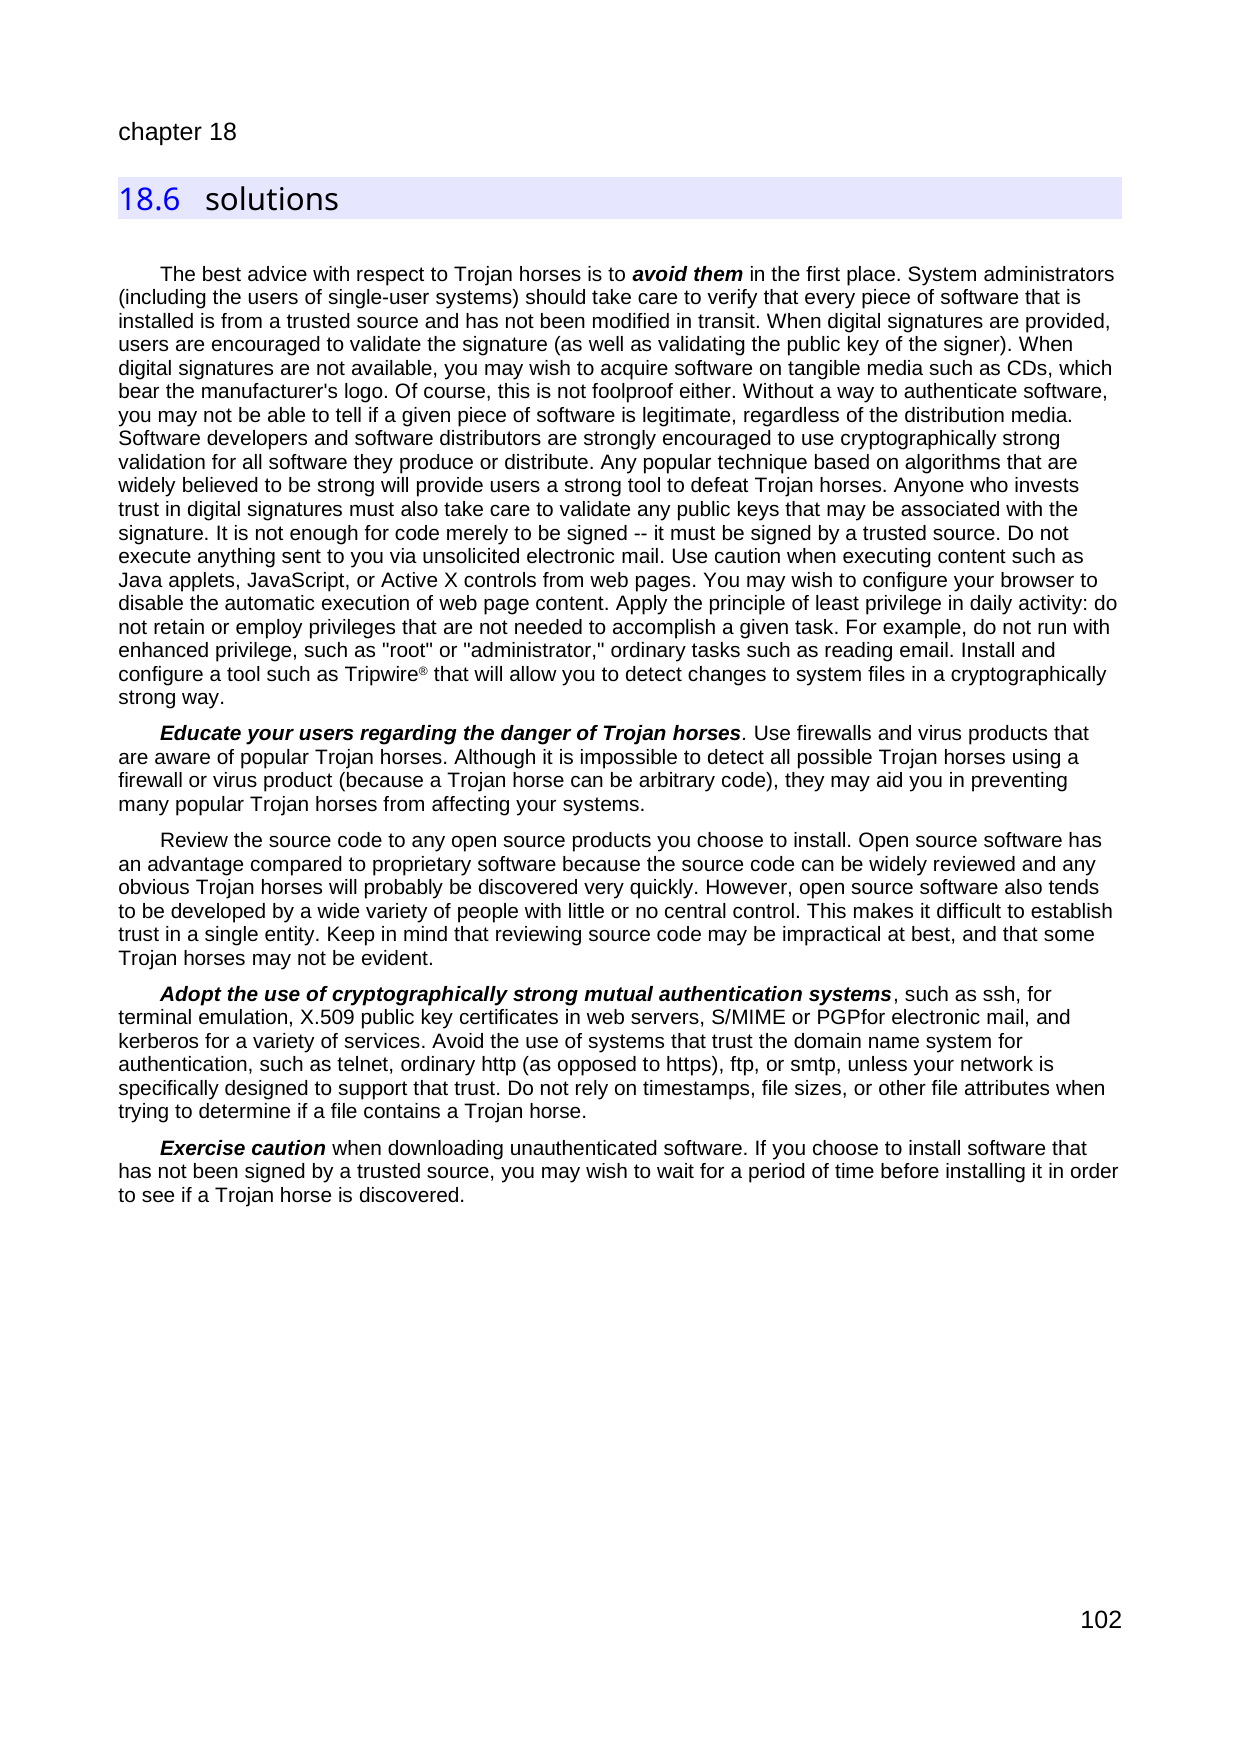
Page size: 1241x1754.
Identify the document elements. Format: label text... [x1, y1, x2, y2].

text Educate your users regarding the danger of Trojan horses. Use firewalls and virus products that are aware of popular Trojan horses. Although it is impossible to detect all possible Trojan horses using a firewall or virus product (because a Trojan horse can be arbitrary code), they may aid you in preventing many popular Trojan horses from affecting your systems. [118, 722, 1122, 816]
text Review the source code to any open source products you choose to install. Open source software has an advantage compared to proprietary software because the source code can be widely reviewed and any obvious Trojan horses will probably be discovered very quickly. However, open source software also tends to be developed by a wide variety of people with little or no central control. This makes it difficult to establish trust in a single entity. Keep in mind that reviewing source code may be impractical at best, and that some Trojan horses may not be evident. [118, 828, 1122, 970]
text Exercise caution when downloading unauthenticated software. If you choose to install software that has not been signed by a trusted source, you may wish to wait for a period of time before installing it in order to see if a Trojan horse is discovered. [118, 1136, 1122, 1207]
text Adopt the use of cryptographically strong mutual authentication systems, such as ssh, for terminal emulation, X.509 public key certificates in web servers, S/MIME or PGPfor electronic mail, and kerberos for a variety of services. Avoid the use of systems that trust the domain name system for authentication, such as telnet, ordinary http (as opposed to https), ftp, or smtp, unless your network is specifically designed to support that trust. Do not rely on timestamps, file sizes, or other file attributes when trying to determine if a file contains a Trojan horse. [118, 982, 1122, 1123]
subtitle solutions [118, 177, 1122, 219]
text The best advice with respect to Trojan horses is to avoid them in the first place. System administrators (including the users of single-user systems) should take care to verify that every piece of software that is installed is from a trusted source and has not been modified in transit. When digital signatures are provided, users are encouraged to validate the signature (as well as validating the public key of the signer). When digital signatures are not available, you may wish to acquire software on tangible media such as CDs, which bear the manufacturer's logo. Of course, this is not foolproof either. Without a way to authenticate software, you may not be able to tell if a given piece of software is legitimate, regardless of the distribution media. Software developers and software distributors are strongly encouraged to use cryptographically strong validation for all software they produce or distribute. Any popular technique based on algorithms that are widely believed to be strong will provide users a strong tool to defeat Trojan horses. Anyone who invests trust in digital signatures must also take care to validate any public keys that may be associated with the signature. It is not enough for code merely to be signed -- it must be signed by a trusted source. Do not execute anything sent to you via unsolicited electronic mail. Use caution when executing content such as Java applets, JavaScript, or Active X controls from web pages. You may wish to configure your browser to disable the automatic execution of web page content. Apply the principle of least privilege in daily activity: do not retain or employ privileges that are not needed to accomplish a given task. For example, do not run with enhanced privilege, such as "root" or "administrator," ordinary tasks such as reading email. Install and configure a tool such as Tripwire® that will allow you to detect changes to system files in a cryptographically strong way. [118, 262, 1122, 709]
